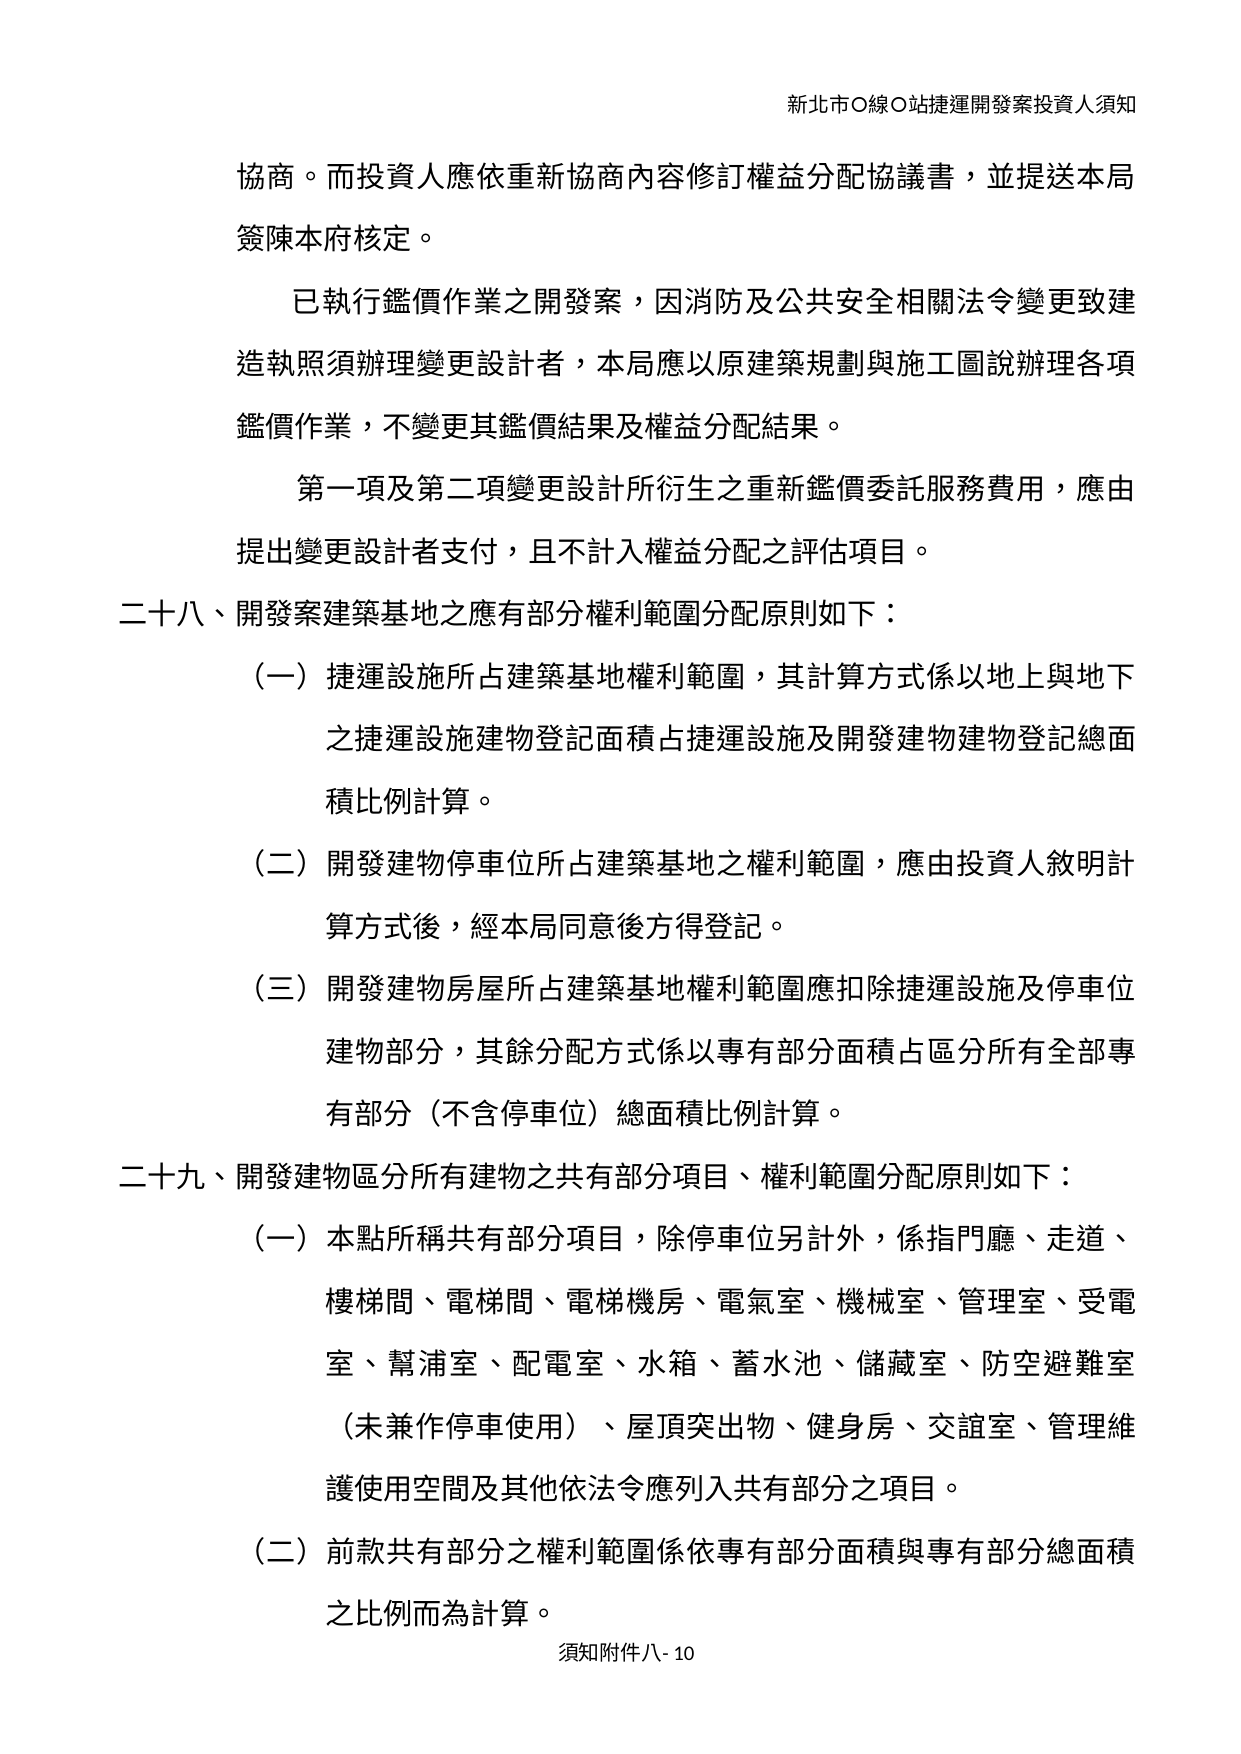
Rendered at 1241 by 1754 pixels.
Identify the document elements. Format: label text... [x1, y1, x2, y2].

text 第一項及第二項變更設計所衍生之重新鑑價委託服務費用，應由提出變更設計者支付，且不計入權益分配之評估項目。 [236, 445, 1137, 570]
text （二）前款共有部分之權利範圍係依專有部分面積與專有部分總面積之比例而為計算。 [236, 1508, 1137, 1633]
text （三）開發建物房屋所占建築基地權利範圍應扣除捷運設施及停車位建物部分，其餘分配方式係以專有部分面積占區分所有全部專有部分（不含停車位）總面積比例計算。 [236, 945, 1137, 1133]
text （一）捷運設施所占建築基地權利範圍，其計算方式係以地上與地下之捷運設施建物登記面積占捷運設施及開發建物建物登記總面積比例計算。 [236, 633, 1137, 820]
text 二十九、開發建物區分所有建物之共有部分項目、權利範圍分配原則如下： [118, 1133, 1137, 1195]
text 協商。而投資人應依重新協商內容修訂權益分配協議書，並提送本局簽陳本府核定。 [236, 133, 1137, 258]
text 已執行鑑價作業之開發案，因消防及公共安全相關法令變更致建造執照須辦理變更設計者，本局應以原建築規劃與施工圖說辦理各項鑑價作業，不變更其鑑價結果及權益分配結果。 [236, 258, 1137, 445]
text （一）本點所稱共有部分項目，除停車位另計外，係指門廳、走道、樓梯間、電梯間、電梯機房、電氣室、機械室、管理室、受電室、幫浦室、配電室、水箱、蓄水池、儲藏室、防空避難室（未兼作停車使用）、屋頂突出物、健身房、交誼室、管理維護使用空間及其他依法令應列入共有部分之項目。 [236, 1195, 1137, 1508]
text （二）開發建物停車位所占建築基地之權利範圍，應由投資人敘明計算方式後，經本局同意後方得登記。 [236, 820, 1137, 945]
text 二十八、開發案建築基地之應有部分權利範圍分配原則如下： [118, 570, 1137, 633]
